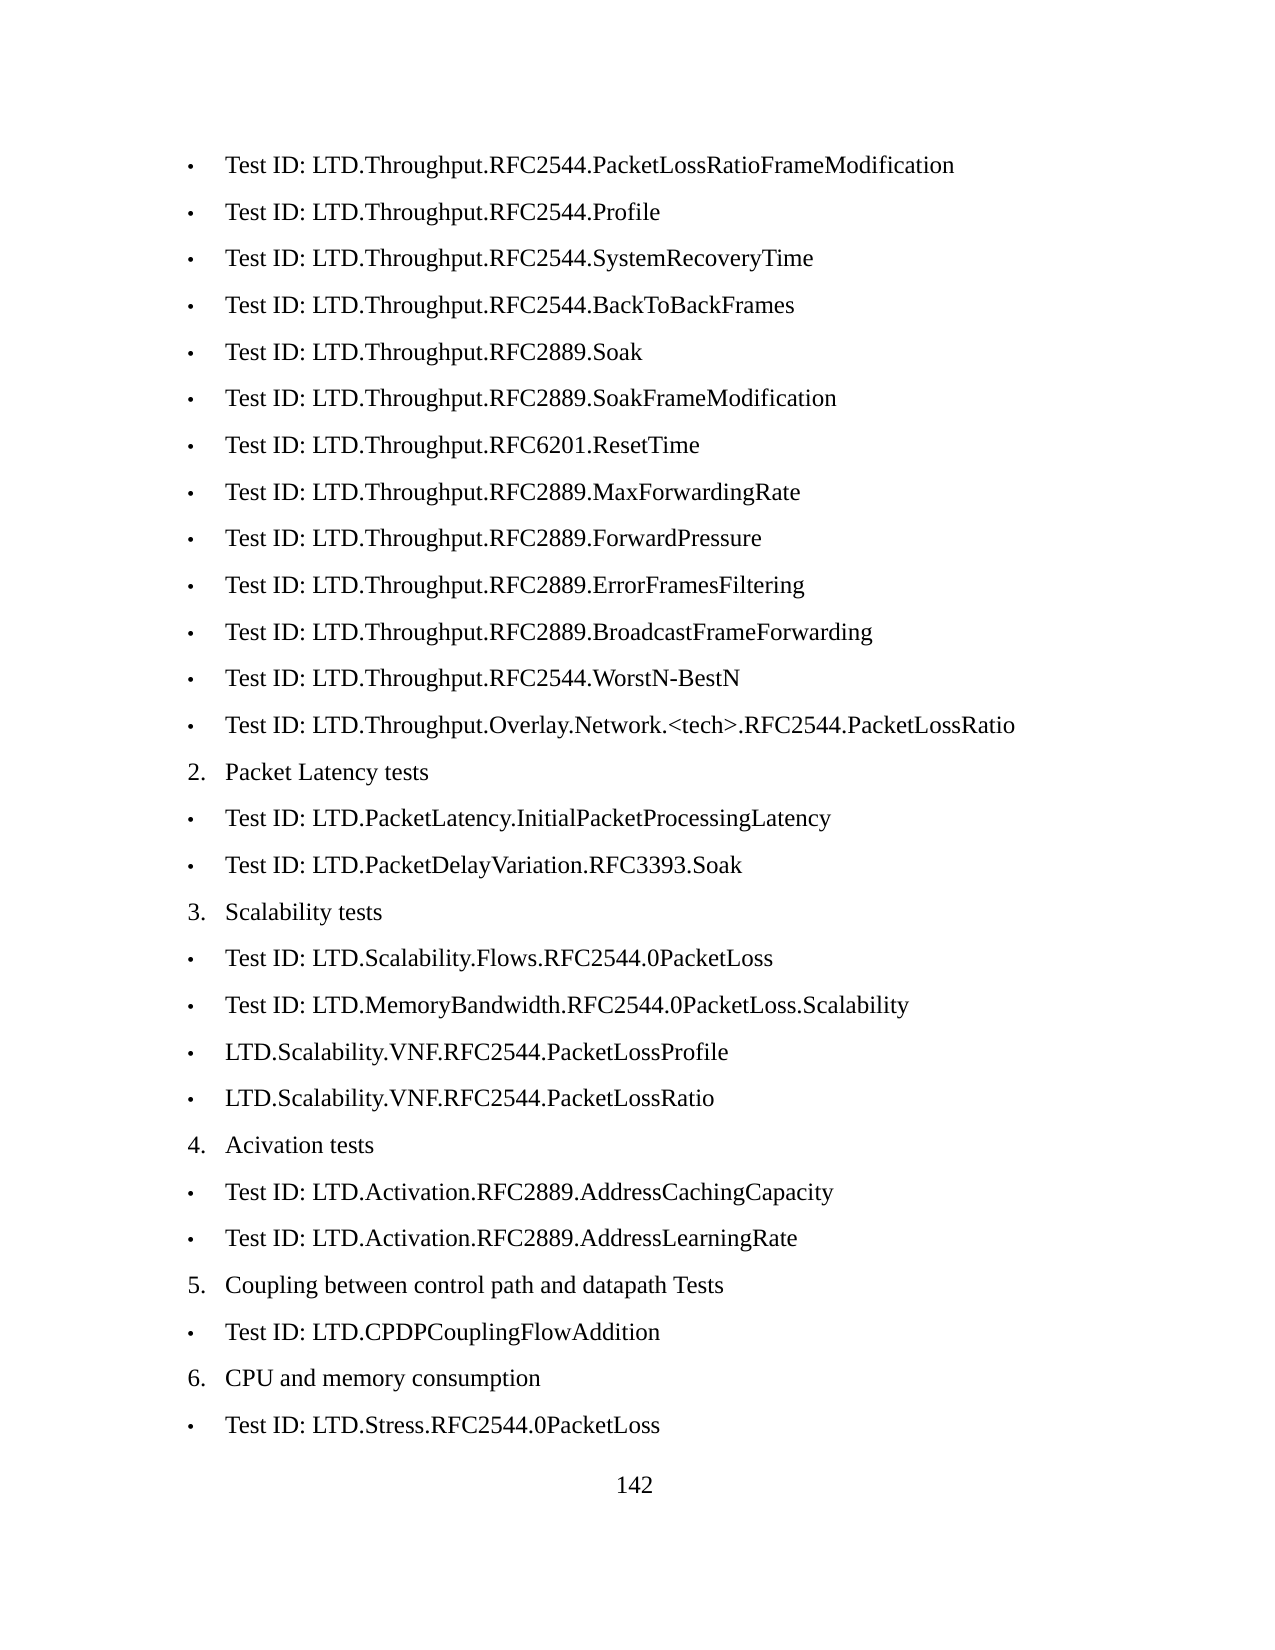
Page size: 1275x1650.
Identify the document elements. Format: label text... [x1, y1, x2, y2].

list Test ID: LTD.Throughput.RFC2544.PacketLossRatioFrameModification [187, 150, 1125, 179]
list Test ID: LTD.PacketDelayVariation.RFC3393.Soak [187, 850, 1125, 879]
list Test ID: LTD.Throughput.RFC2544.BackToBackFrames [187, 290, 1125, 319]
list LTD.Scalability.VNF.RFC2544.PacketLossProfile [187, 1037, 1125, 1065]
list Test ID: LTD.Scalability.Flows.RFC2544.0PacketLoss [187, 943, 1125, 972]
list Test ID: LTD.Throughput.RFC2889.SoakFrameModification [187, 383, 1125, 412]
list Test ID: LTD.CPDPCouplingFlowAddition [187, 1317, 1125, 1345]
list Test ID: LTD.Throughput.Overlay.Network.<tech>.RFC2544.PacketLossRatio [187, 710, 1125, 739]
list CPU and memory consumption [187, 1363, 1125, 1392]
list Test ID: LTD.Throughput.RFC2889.ErrorFramesFiltering [187, 570, 1125, 599]
list Test ID: LTD.Throughput.RFC2544.Profile [187, 197, 1125, 225]
list Test ID: LTD.Throughput.RFC2889.BroadcastFrameForwarding [187, 617, 1125, 645]
list Test ID: LTD.Throughput.RFC2889.ForwardPressure [187, 523, 1125, 552]
list Test ID: LTD.Activation.RFC2889.AddressLearningRate [187, 1223, 1125, 1252]
list Test ID: LTD.MemoryBandwidth.RFC2544.0PacketLoss.Scalability [187, 990, 1125, 1019]
list LTD.Scalability.VNF.RFC2544.PacketLossRatio [187, 1083, 1125, 1112]
list Test ID: LTD.PacketLatency.InitialPacketProcessingLatency [187, 803, 1125, 832]
list Test ID: LTD.Throughput.RFC2889.Soak [187, 337, 1125, 365]
list Test ID: LTD.Stress.RFC2544.0PacketLoss [187, 1410, 1125, 1439]
list Test ID: LTD.Throughput.RFC2889.MaxForwardingRate [187, 477, 1125, 505]
list Test ID: LTD.Activation.RFC2889.AddressCachingCapacity [187, 1177, 1125, 1205]
list Coupling between control path and datapath Tests [187, 1270, 1125, 1299]
list Test ID: LTD.Throughput.RFC2544.WorstN-BestN [187, 663, 1125, 692]
list Scalability tests [187, 897, 1125, 925]
list Test ID: LTD.Throughput.RFC6201.ResetTime [187, 430, 1125, 459]
list Acivation tests [187, 1130, 1125, 1159]
list Test ID: LTD.Throughput.RFC2544.SystemRecoveryTime [187, 243, 1125, 272]
list Packet Latency tests [187, 757, 1125, 785]
